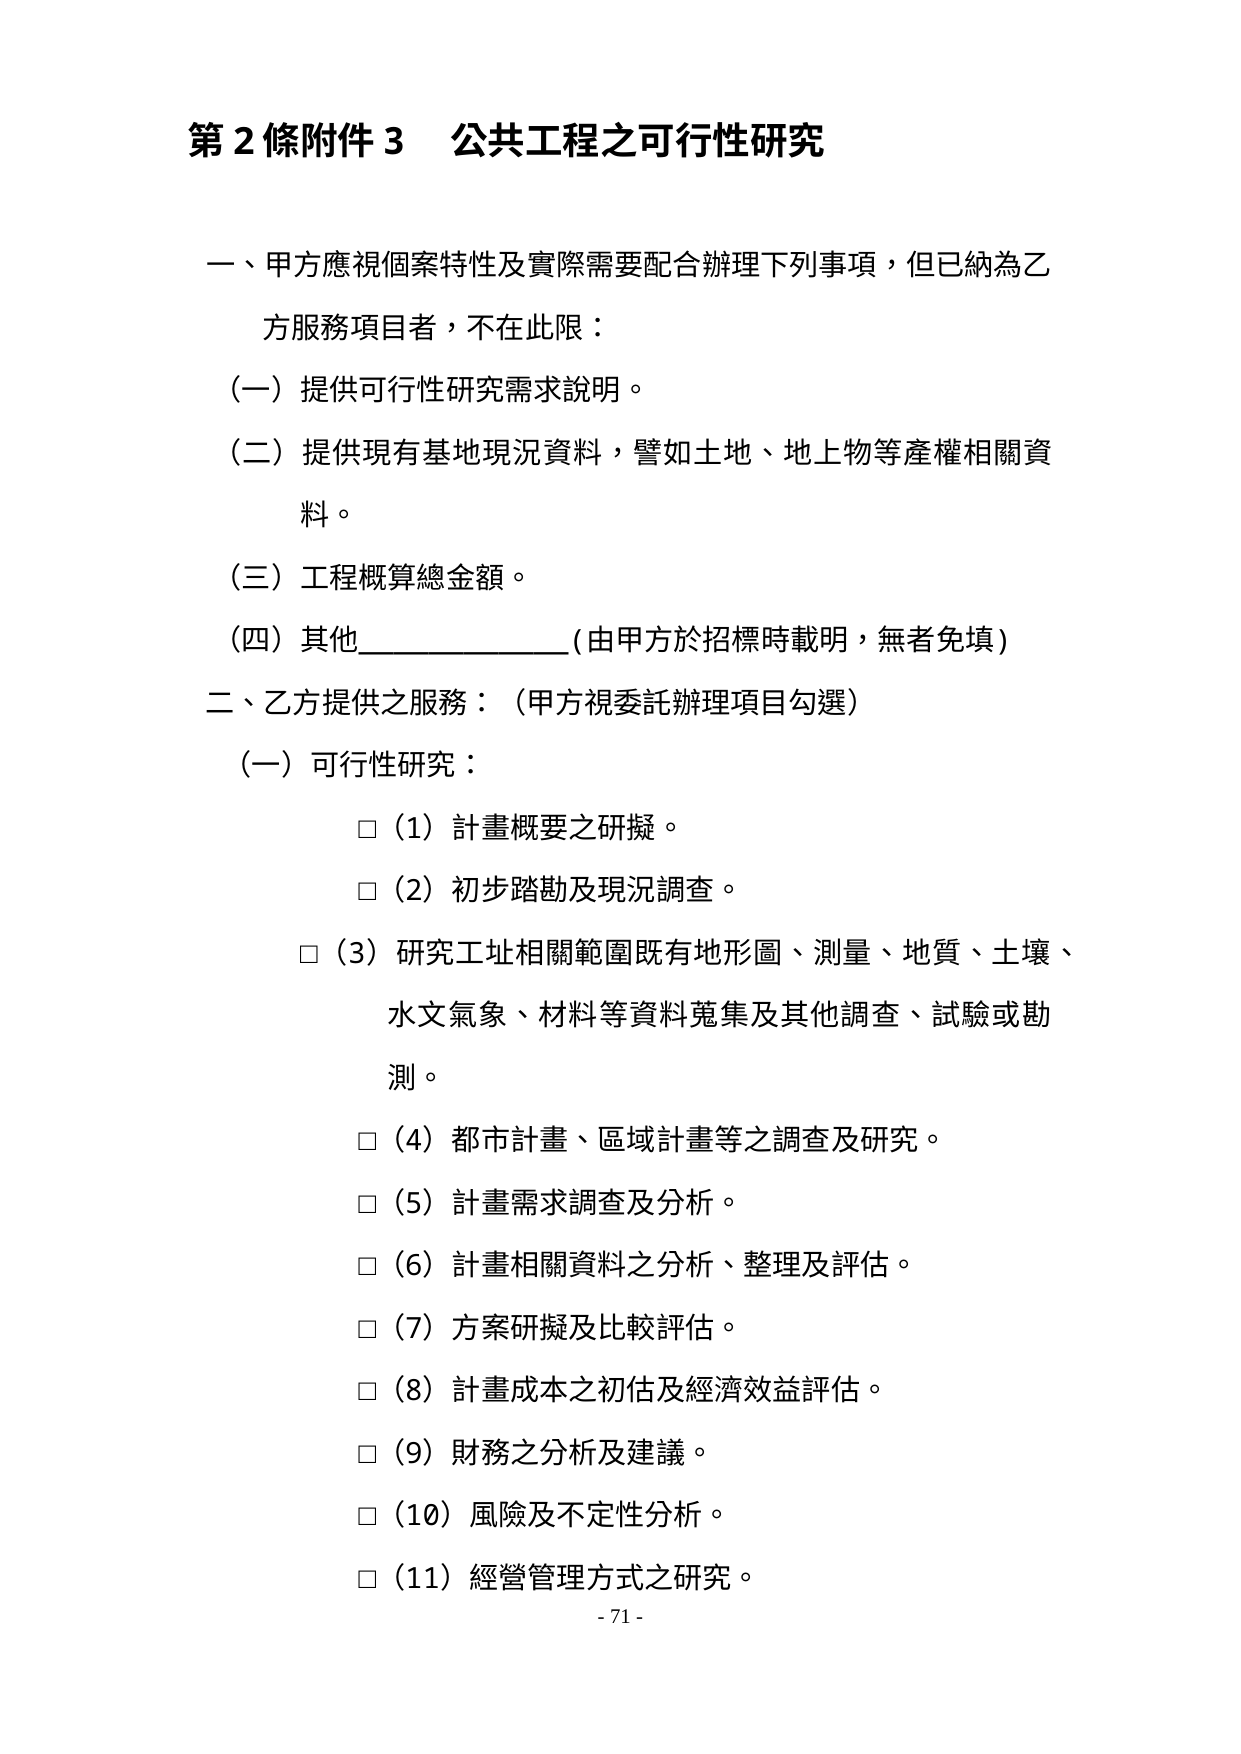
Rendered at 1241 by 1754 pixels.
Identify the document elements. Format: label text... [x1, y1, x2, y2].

text □（7）方案研擬及比較評估。 [358, 1284, 1053, 1346]
text □（2）初步踏勘及現況調查。 [358, 846, 1053, 909]
text （一）提供可行性研究需求說明。 [212, 346, 1053, 409]
text □（11）經營管理方式之研究。 [358, 1534, 1053, 1596]
text （四）其他____________(由甲方於招標時載明，無者免填) [212, 596, 1053, 659]
text □（3）研究工址相關範圍既有地形圖、測量、地質、土壤、水文氣象、材料等資料蒐集及其他調查、試驗或勘測。 [300, 909, 1053, 1096]
text □（4）都市計畫、區域計畫等之調查及研究。 [358, 1096, 1053, 1159]
text □（5）計畫需求調查及分析。 [358, 1159, 1053, 1221]
text 二、乙方提供之服務：（甲方視委託辦理項目勾選） [205, 659, 1053, 721]
text （一）可行性研究： [187, 721, 1053, 784]
text 一、甲方應視個案特性及實際需要配合辦理下列事項，但已納為乙方服務項目者，不在此限： [206, 221, 1053, 346]
text （二）提供現有基地現況資料，譬如土地、地上物等產權相關資料。 [212, 409, 1053, 534]
text （三）工程概算總金額。 [212, 534, 1053, 596]
text □（10）風險及不定性分析。 [358, 1471, 1053, 1534]
text □（6）計畫相關資料之分析、整理及評估。 [358, 1221, 1053, 1284]
text □（9）財務之分析及建議。 [358, 1409, 1053, 1471]
text □（1）計畫概要之研擬。 [358, 784, 1053, 846]
text □（8）計畫成本之初估及經濟效益評估。 [358, 1346, 1053, 1409]
text 第2條附件3 公共工程之可行性研究 [187, 96, 1053, 159]
